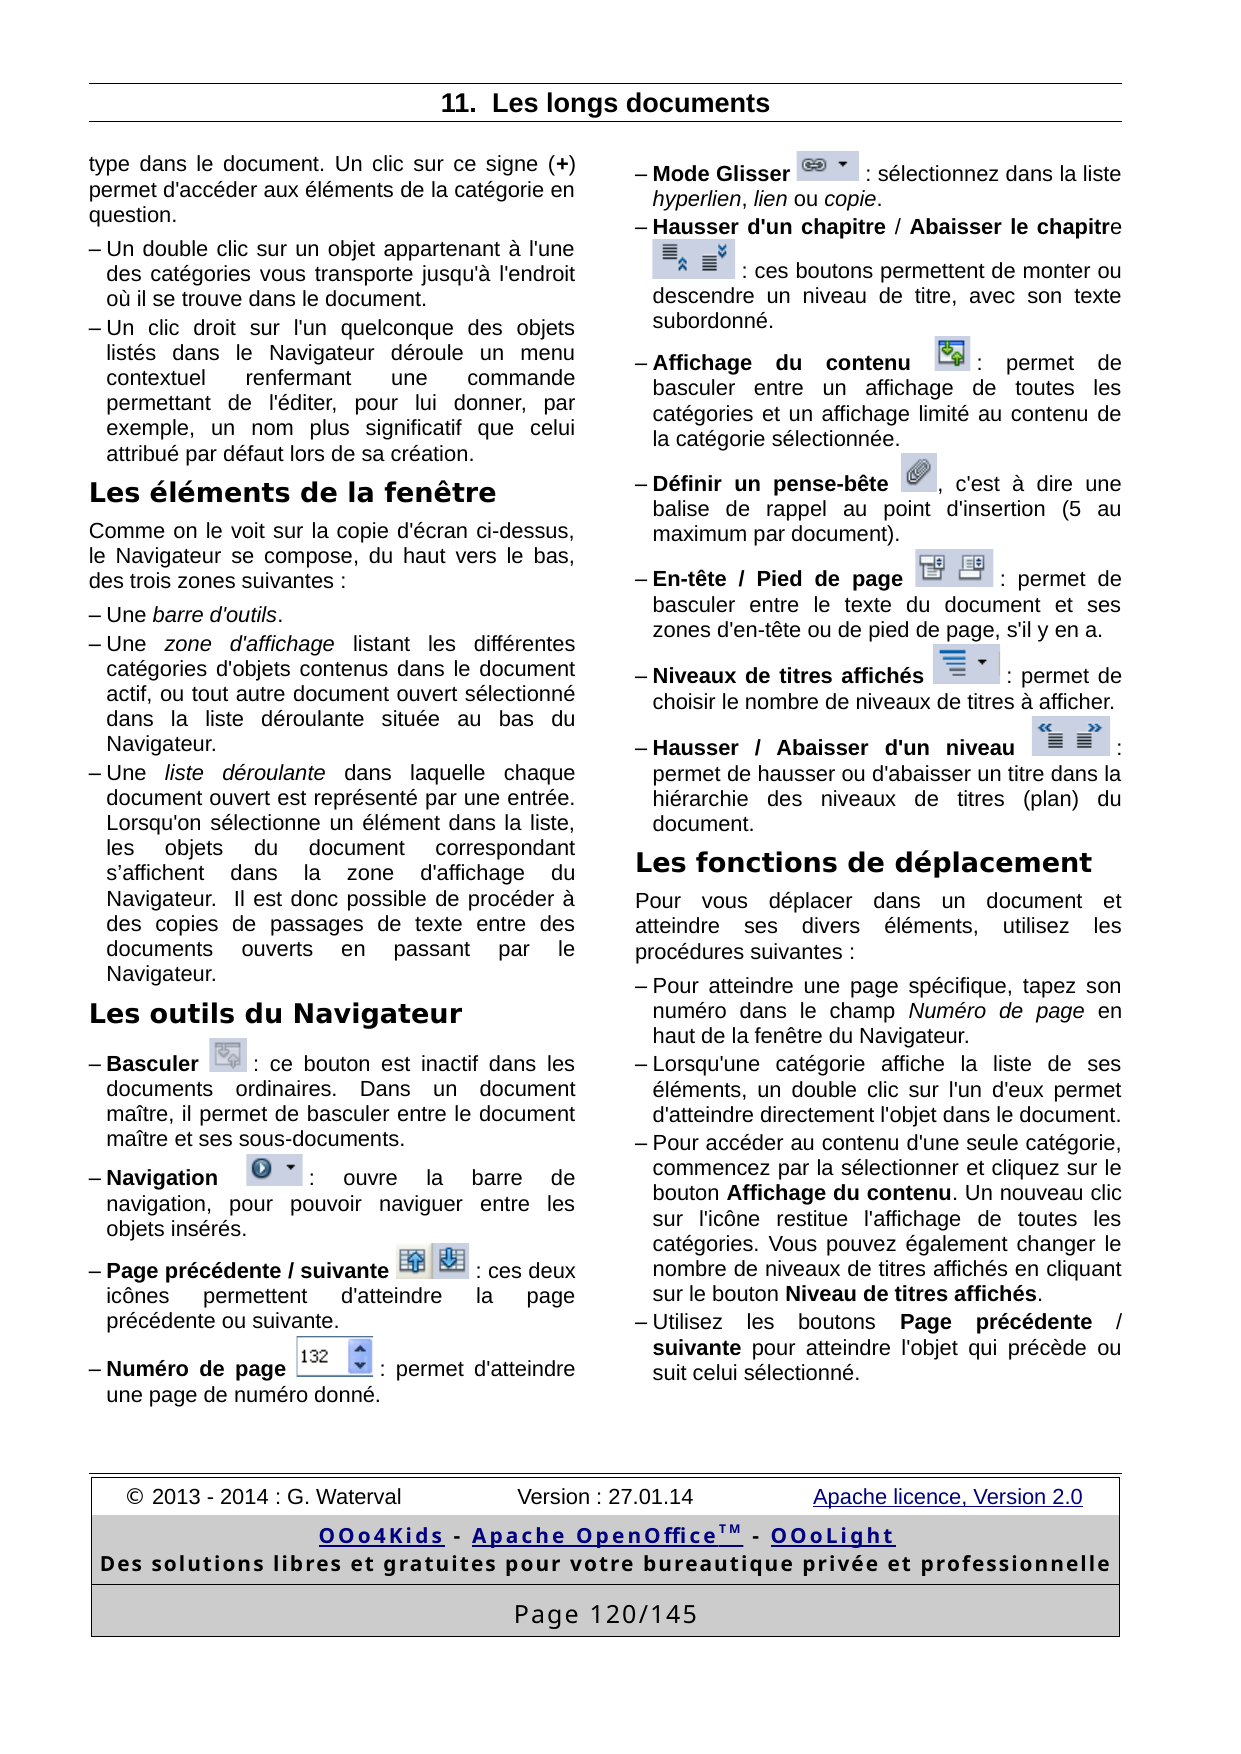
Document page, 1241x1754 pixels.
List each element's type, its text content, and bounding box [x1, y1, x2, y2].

list Basculer : ce bouton est inactif dans les documents ordinaires. Dans un document maître, il permet de basculer entre le document maître et ses sous-documents. [88, 1038, 576, 1152]
list Utilisez les boutons Page précédente / suivante pour atteindre l'objet qui précède ou suit celui sélectionné. [635, 1309, 1122, 1385]
list Numéro de page : permet d'atteindre une page de numéro donné. [88, 1336, 576, 1407]
list Hausser / Abaisser d'un niveau : permet de hausser ou d'abaisser un titre dans la hiérarchie des niveaux de titres (plan) du document. [635, 717, 1122, 836]
list Définir un pense-bête , c'est à dire une balise de rappel au point d'insertion (5 au maximum par document). [635, 454, 1122, 546]
list Navigation : ouvre la barre de navigation, pour pouvoir naviguer entre les objets insérés. [88, 1154, 576, 1241]
list Une barre d'outils. [88, 602, 576, 627]
list Page précédente / suivante : ces deux icônes permettent d'atteindre la page précédente ou suivante. [88, 1244, 576, 1333]
list Affichage du contenu : permet de basculer entre un affichage de toutes les catégories et un affichage limité au contenu de la catégorie sélectionnée. [635, 336, 1122, 451]
list Niveaux de titres affichés : permet de choisir le nombre de niveaux de titres à afficher. [635, 645, 1122, 714]
list Un double clic sur un objet appartenant à l'une des catégories vous transporte jusqu'à l'endroit où il se trouve dans le document. [88, 236, 576, 311]
list Mode Glisser : sélectionnez dans la liste hyperlien, lien ou copie. [635, 151, 1122, 211]
list Une liste déroulante dans laquelle chaque document ouvert est représenté par une entrée. Lorsqu'on sélectionne un élément dans la liste, les objets du document correspondant s’affichent dans la zone d'affichage du Navigateur. Il est donc possible de procéder à des copies de passages de texte entre des documents ouverts en passant par le Navigateur. [88, 759, 576, 986]
list Pour accéder au contenu d'une seule catégorie, commencez par la sélectionner et cliquez sur le bouton Affichage du contenu. Un nouveau clic sur l'icône restitue l'affichage de toutes les catégories. Vous pouvez également changer le nombre de niveaux de titres affichés en cliquant sur le bouton Niveau de titres affichés. [635, 1130, 1122, 1306]
list Une zone d'affichage listant les différentes catégories d'objets contenus dans le document actif, ou tout autre document ouvert sélectionné dans la liste déroulante située au bas du Navigateur. [88, 630, 576, 756]
list En-tête / Pied de page : permet de basculer entre le texte du document et ses zones d'en-tête ou de pied de page, s'il y en a. [635, 549, 1122, 642]
text type dans le document. Un clic sur ce signe (+) permet d'accéder aux éléments de la catégorie en question. [88, 151, 576, 227]
list Hausser d'un chapitre / Abaisser le chapitre : ces boutons permettent de monter ou descendre un niveau de titre, avec son texte subordonné. [635, 214, 1122, 333]
list Lorsqu'une catégorie affiche la liste de ses éléments, un double clic sur l'un d'eux permet d'atteindre directement l'objet dans le document. [635, 1051, 1122, 1127]
subtitle Les éléments de la fenêtre [88, 477, 576, 509]
list Pour atteindre une page spécifique, tapez son numéro dans le champ Numéro de page en haut de la fenêtre du Navigateur. [635, 973, 1122, 1048]
text Comme on le voit sur la copie d'écran ci-dessus, le Navigateur se compose, du haut vers le bas, des trois zones suivantes : [88, 518, 576, 593]
subtitle Les outils du Navigateur [88, 998, 576, 1029]
subtitle Les fonctions de déplacement [635, 848, 1122, 879]
text Pour vous déplacer dans un document et atteindre ses divers éléments, utilisez les procédures suivantes : [635, 888, 1122, 964]
list Un clic droit sur l'un quelconque des objets listés dans le Navigateur déroule un menu contextuel renfermant une commande permettant de l'éditer, pour lui donner, par exemple, un nom plus significatif que celui attribué par défaut lors de sa création. [88, 314, 576, 466]
